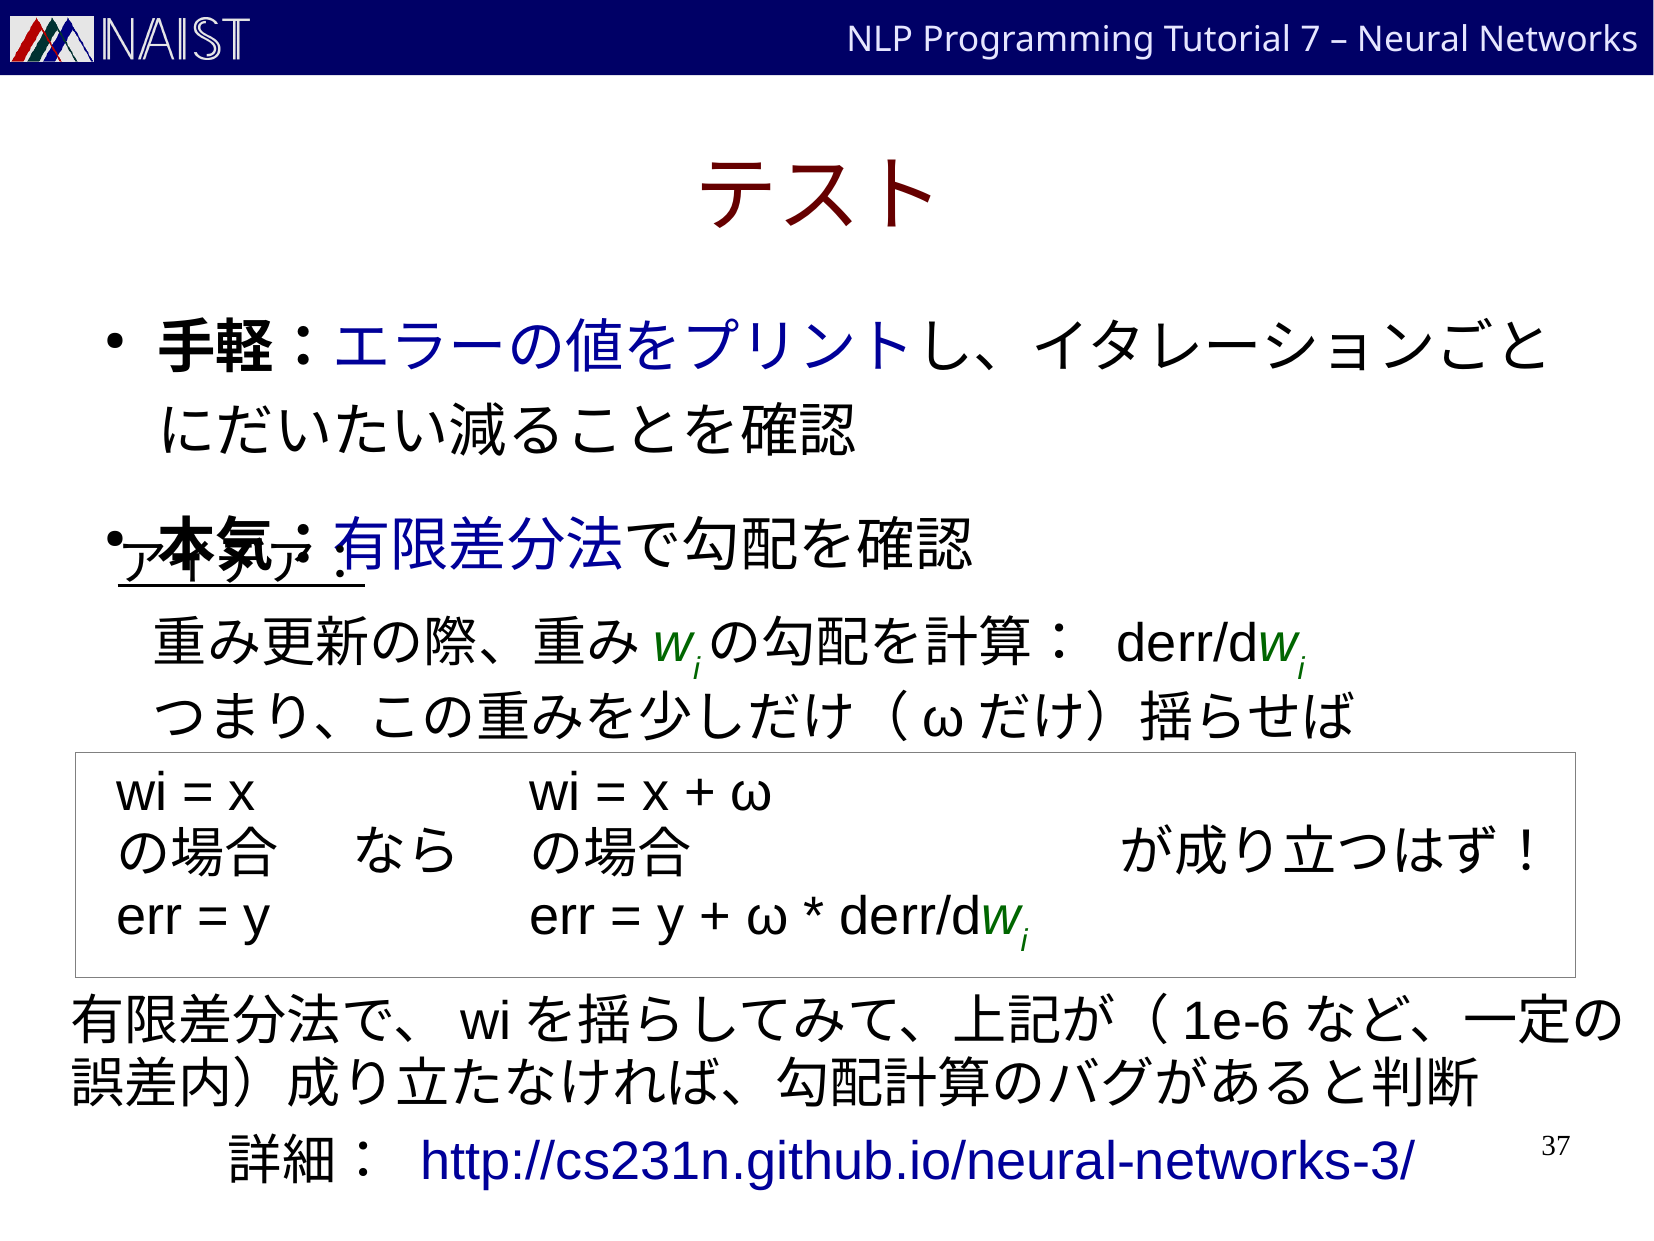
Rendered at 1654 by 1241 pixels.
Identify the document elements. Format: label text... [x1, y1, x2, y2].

text_box 有限差分法で、wiを揺らしてみて、上記が（1e-6など、一定の 誤差内）成り立たなければ、勾配計算のバグがあると判断 [55, 981, 1640, 1123]
text_box wi = x の場合 err = y [101, 754, 294, 953]
text_box 詳細： http://cs231n.github.io/neural-networks-3/ [213, 1122, 1429, 1201]
text_box が成り立つはず！ [1105, 813, 1569, 892]
title テスト [75, 92, 1564, 285]
list 手軽：エラーの値をプリントし、イタレーションごとにだいたい減ることを確認 本気：有限差分法で勾配を確認 [86, 300, 1576, 526]
text_box アイデア： [102, 527, 379, 600]
picture [10, 16, 94, 62]
picture [102, 17, 251, 60]
text_box 重み更新の際、重みwiの勾配を計算： derr/dwi つまり、この重みを少しだけ（ωだけ）揺らせば [138, 603, 1372, 752]
text_box wi = x + ω の場合 err = y + ω * derr/dwi [514, 754, 1043, 966]
text_box なら [337, 813, 476, 892]
text_box 重み更新の際、重みwiの勾配を計算： derr/dwi つまり、この重みを少しだけ（ωだけ）揺らせば [138, 753, 1372, 757]
